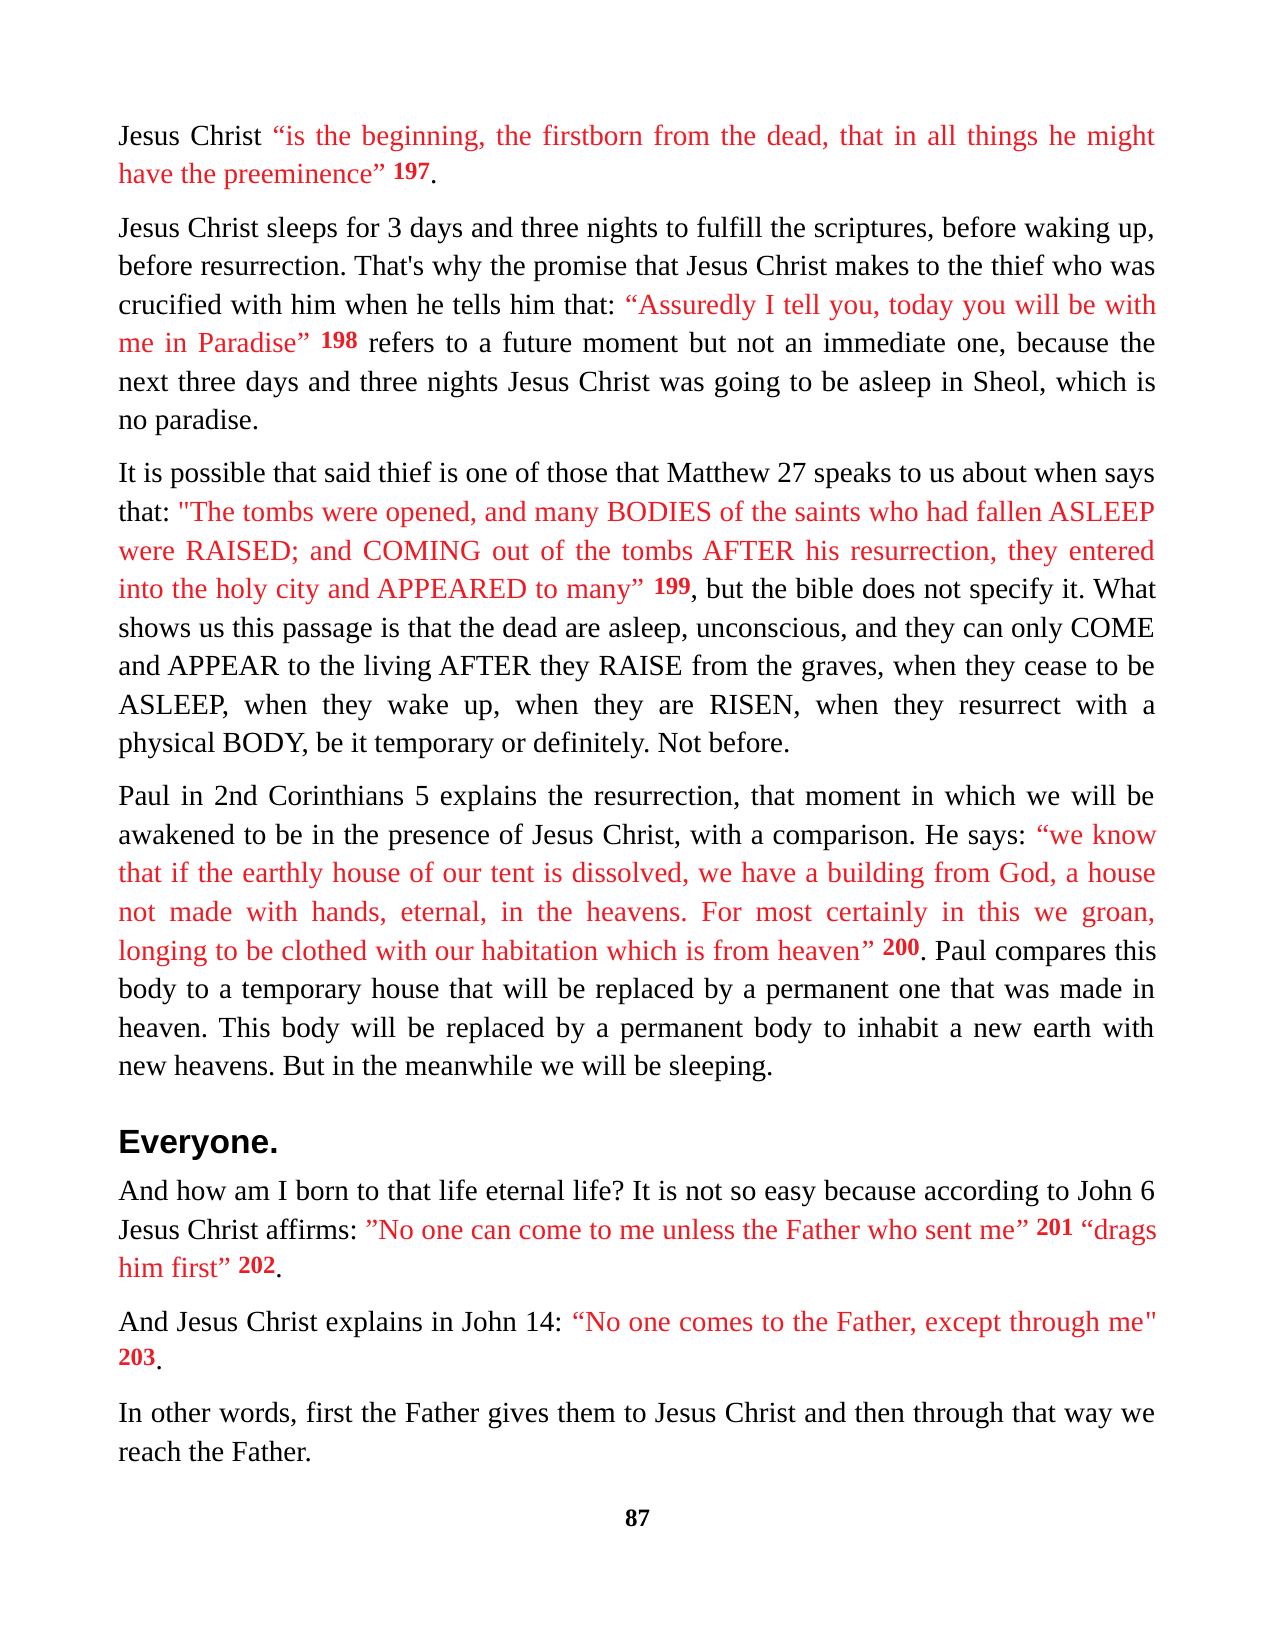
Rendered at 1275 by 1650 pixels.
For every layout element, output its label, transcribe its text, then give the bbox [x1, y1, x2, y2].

text Paul in 2nd Corinthians 5 explains the resurrection, that moment in which we will be awakened to be in the presence of Jesus Christ, with a comparison. He says: “we know that if the earthly house of our tent is dissolved, we have a building from God, a house not made with hands, eternal, in the heavens. For most certainly in this we groan, longing to be clothed with our habitation which is from heaven” . Paul compares this body to a temporary house that will be replaced by a permanent one that was made in heaven. This body will be replaced by a permanent body to inhabit a new earth with new heavens. But in the meanwhile we will be sleeping. [118, 778, 1157, 1082]
text Jesus Christ sleeps for 3 days and three nights to fulfill the scriptures, before waking up, before resurrection. That's why the promise that Jesus Christ makes to the thief who was crucified with him when he tells him that: “Assuredly I tell you, today you will be with me in Paradise” refers to a future moment but not an immediate one, because the next three days and three nights Jesus Christ was going to be asleep in Sheol, which is no paradise. [118, 210, 1157, 436]
text And Jesus Christ explains in John 14: “No one comes to the Father, except through me" . [118, 1304, 1157, 1376]
text It is possible that said thief is one of those that Matthew 27 speaks to us about when says that: "The tombs were opened, and many BODIES of the saints who had fallen ASLEEP were RAISED; and COMING out of the tombs AFTER his resurrection, they entered into the holy city and APPEARED to many” , but the bible does not specify it. What shows us this passage is that the dead are asleep, unconscious, and they can only COME and APPEAR to the living AFTER they RAISE from the graves, when they cease to be ASLEEP, when they wake up, when they are RISEN, when they resurrect with a physical BODY, be it temporary or definitely. Not before. [118, 456, 1157, 759]
subtitle Everyone. [118, 1122, 1157, 1161]
text And how am I born to that life eternal life? It is not so easy because according to John 6 Jesus Christ affirms: ”No one can come to me unless the Father who sent me” “drags him first” . [118, 1173, 1157, 1284]
text Jesus Christ “is the beginning, the firstborn from the dead, that in all things he might have the preeminence” . [118, 118, 1157, 190]
text In other words, first the Father gives them to Jesus Christ and then through that way we reach the Father. [118, 1395, 1157, 1467]
